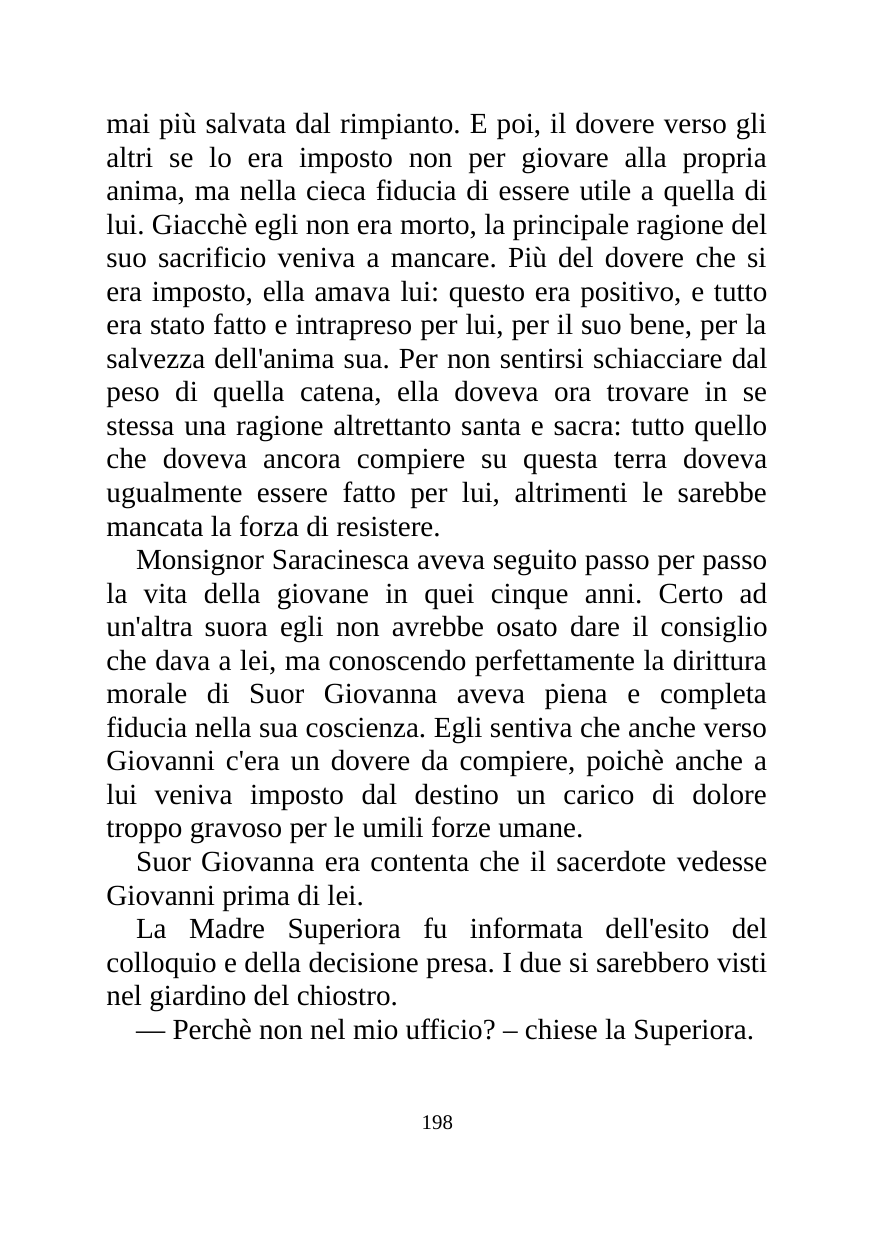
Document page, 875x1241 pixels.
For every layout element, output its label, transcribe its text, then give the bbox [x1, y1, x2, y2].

text — Perchè non nel mio ufficio? – chiese la Superiora. [106, 1012, 768, 1045]
text La Madre Superiora fu informata dell'esito del colloquio e della decisione presa. I due si sarebbero visti nel giardino del chiostro. [106, 911, 768, 1012]
text Suor Giovanna era contenta che il sacerdote vedesse Giovanni prima di lei. [106, 844, 768, 911]
text Monsignor Saracinesca aveva seguito passo per passo la vita della giovane in quei cinque anni. Certo ad un'altra suora egli non avrebbe osato dare il consiglio che dava a lei, ma conoscendo perfettamente la dirittura morale di Suor Giovanna aveva piena e completa fiducia nella sua coscienza. Egli sentiva che anche verso Giovanni c'era un dovere da compiere, poichè anche a lui veniva imposto dal destino un carico di dolore troppo gravoso per le umili forze umane. [106, 542, 768, 844]
text mai più salvata dal rimpianto. E poi, il dovere verso gli altri se lo era imposto non per giovare alla propria anima, ma nella cieca fiducia di essere utile a quella di lui. Giacchè egli non era morto, la principale ragione del suo sacrificio veniva a mancare. Più del dovere che si era imposto, ella amava lui: questo era positivo, e tutto era stato fatto e intrapreso per lui, per il suo bene, per la salvezza dell'anima sua. Per non sentirsi schiacciare dal peso di quella catena, ella doveva ora trovare in se stessa una ragione altrettanto santa e sacra: tutto quello che doveva ancora compiere su questa terra doveva ugualmente essere fatto per lui, altrimenti le sarebbe mancata la forza di resistere. [106, 106, 768, 542]
